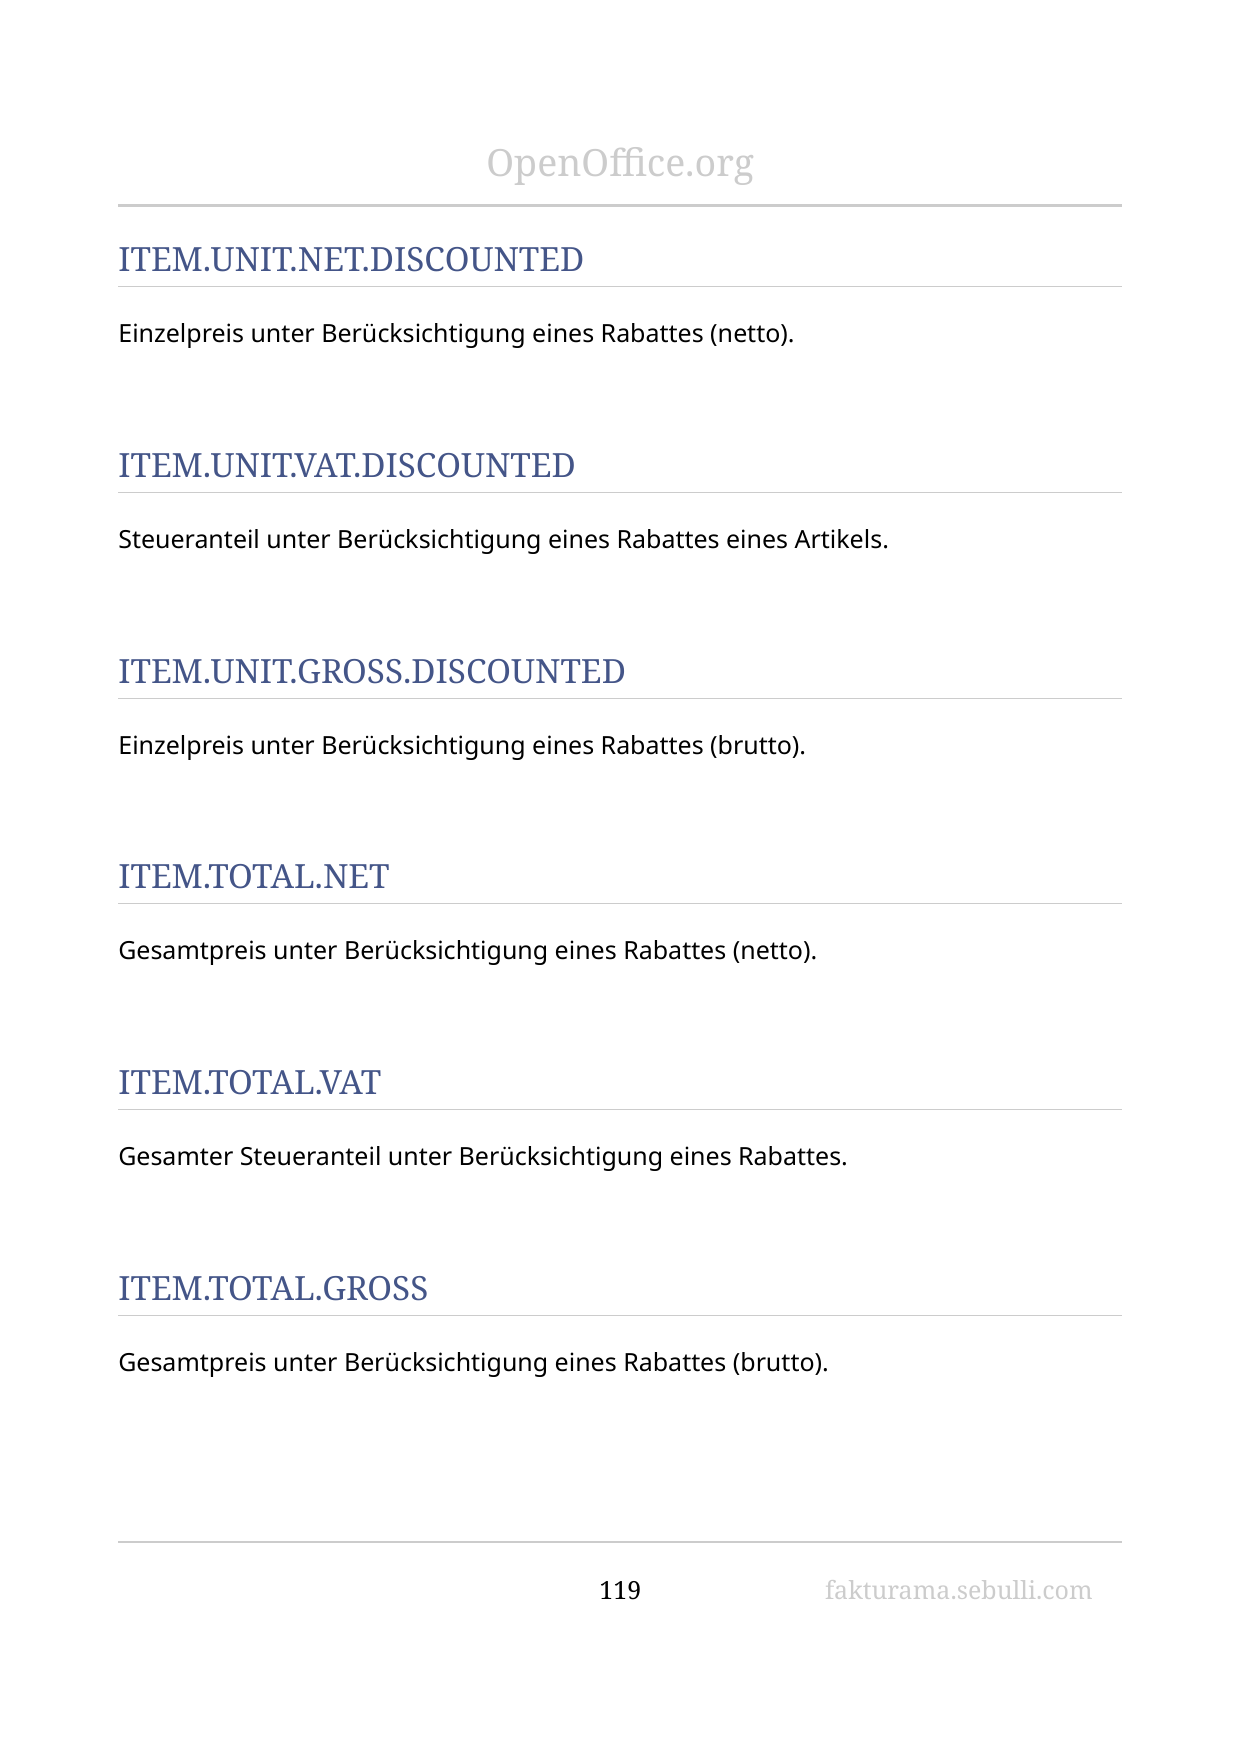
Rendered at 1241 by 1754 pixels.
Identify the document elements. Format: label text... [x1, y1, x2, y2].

text Gesamtpreis unter Berücksichtigung eines Rabattes (brutto). [118, 1344, 1122, 1378]
text Einzelpreis unter Berücksichtigung eines Rabattes (brutto). [118, 727, 1122, 761]
subtitle ITEM.UNIT.NET.DISCOUNTED [118, 236, 1122, 286]
subtitle ITEM.TOTAL.GROSS [118, 1265, 1122, 1315]
subtitle ITEM.UNIT.GROSS.DISCOUNTED [118, 648, 1122, 698]
text Einzelpreis unter Berücksichtigung eines Rabattes (netto). [118, 316, 1122, 350]
subtitle ITEM.TOTAL.VAT [118, 1059, 1122, 1109]
subtitle ITEM.UNIT.VAT.DISCOUNTED [118, 442, 1122, 492]
text Gesamtpreis unter Berücksichtigung eines Rabattes (netto). [118, 933, 1122, 967]
text Steueranteil unter Berücksichtigung eines Rabattes eines Artikels. [118, 522, 1122, 556]
subtitle ITEM.TOTAL.NET [118, 853, 1122, 903]
text Gesamter Steueranteil unter Berücksichtigung eines Rabattes. [118, 1139, 1122, 1173]
